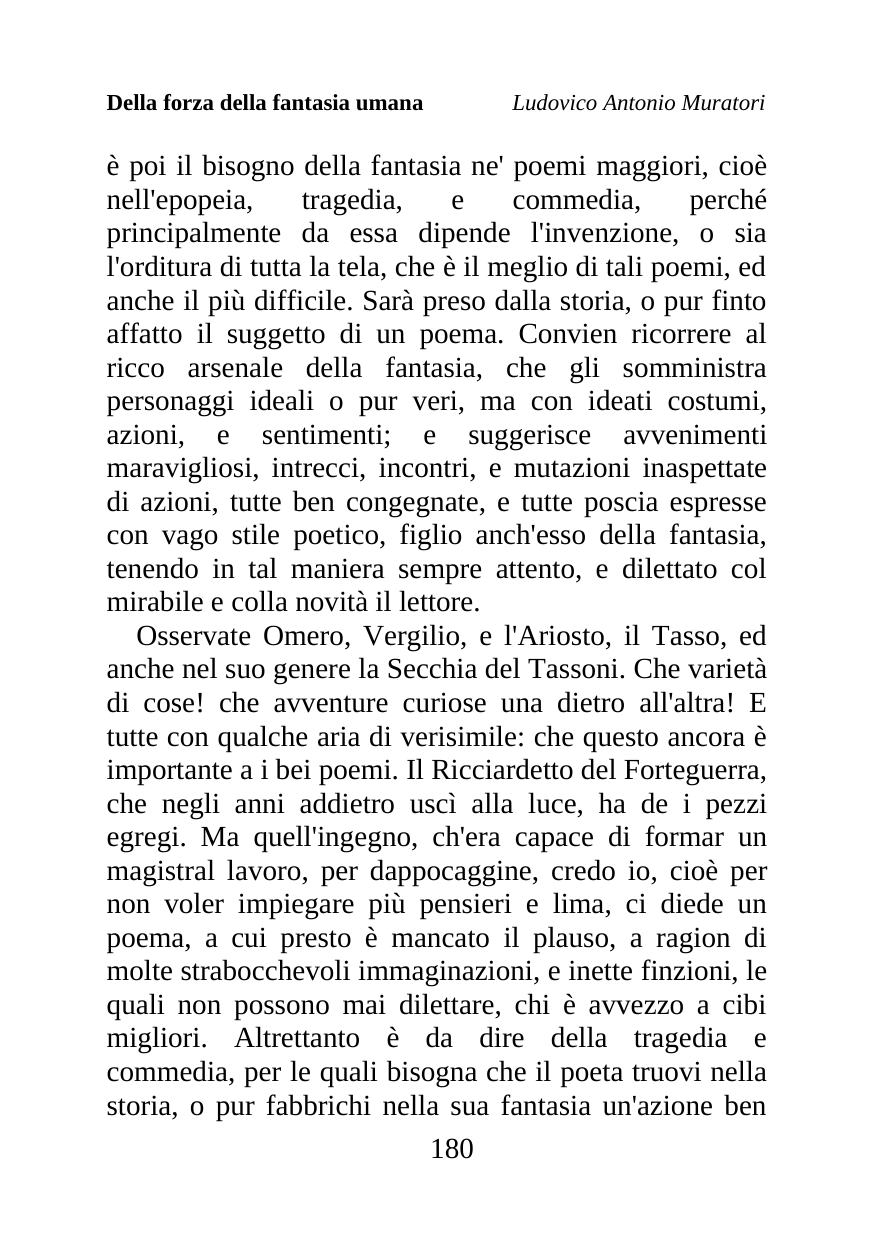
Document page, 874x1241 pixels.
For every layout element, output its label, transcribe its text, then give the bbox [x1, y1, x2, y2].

text Osservate Omero, Vergilio, e l'Ariosto, il Tasso, ed anche nel suo genere la Secchia del Tassoni. Che varietà di cose! che avventure curiose una dietro all'altra! E tutte con qualche aria di verisimile: che questo ancora è importante a i bei poemi. Il Ricciardetto del Forteguerra, che negli anni addietro uscì alla luce, ha de i pezzi egregi. Ma quell'ingegno, ch'era capace di formar un magistral lavoro, per dappocaggine, credo io, cioè per non voler impiegare più pensieri e lima, ci diede un poema, a cui presto è mancato il plauso, a ragion di molte strabocchevoli immaginazioni, e inette finzioni, le quali non possono mai dilettare, chi è avvezzo a cibi migliori. Altrettanto è da dire della tragedia e commedia, per le quali bisogna che il poeta truovi nella storia, o pur fabbrichi nella sua fantasia un'azione ben [106, 618, 768, 1121]
text è poi il bisogno della fantasia ne' poemi maggiori, cioè nell'epopeia, tragedia, e commedia, perché principalmente da essa dipende l'invenzione, o sia l'orditura di tutta la tela, che è il meglio di tali poemi, ed anche il più difficile. Sarà preso dalla storia, o pur finto affatto il suggetto di un poema. Convien ricorrere al ricco arsenale della fantasia, che gli somministra personaggi ideali o pur veri, ma con ideati costumi, azioni, e sentimenti; e suggerisce avvenimenti maravigliosi, intrecci, incontri, e mutazioni inaspettate di azioni, tutte ben congegnate, e tutte poscia espresse con vago stile poetico, figlio anch'esso della fantasia, tenendo in tal maniera sempre attento, e dilettato col mirabile e colla novità il lettore. [106, 148, 768, 618]
